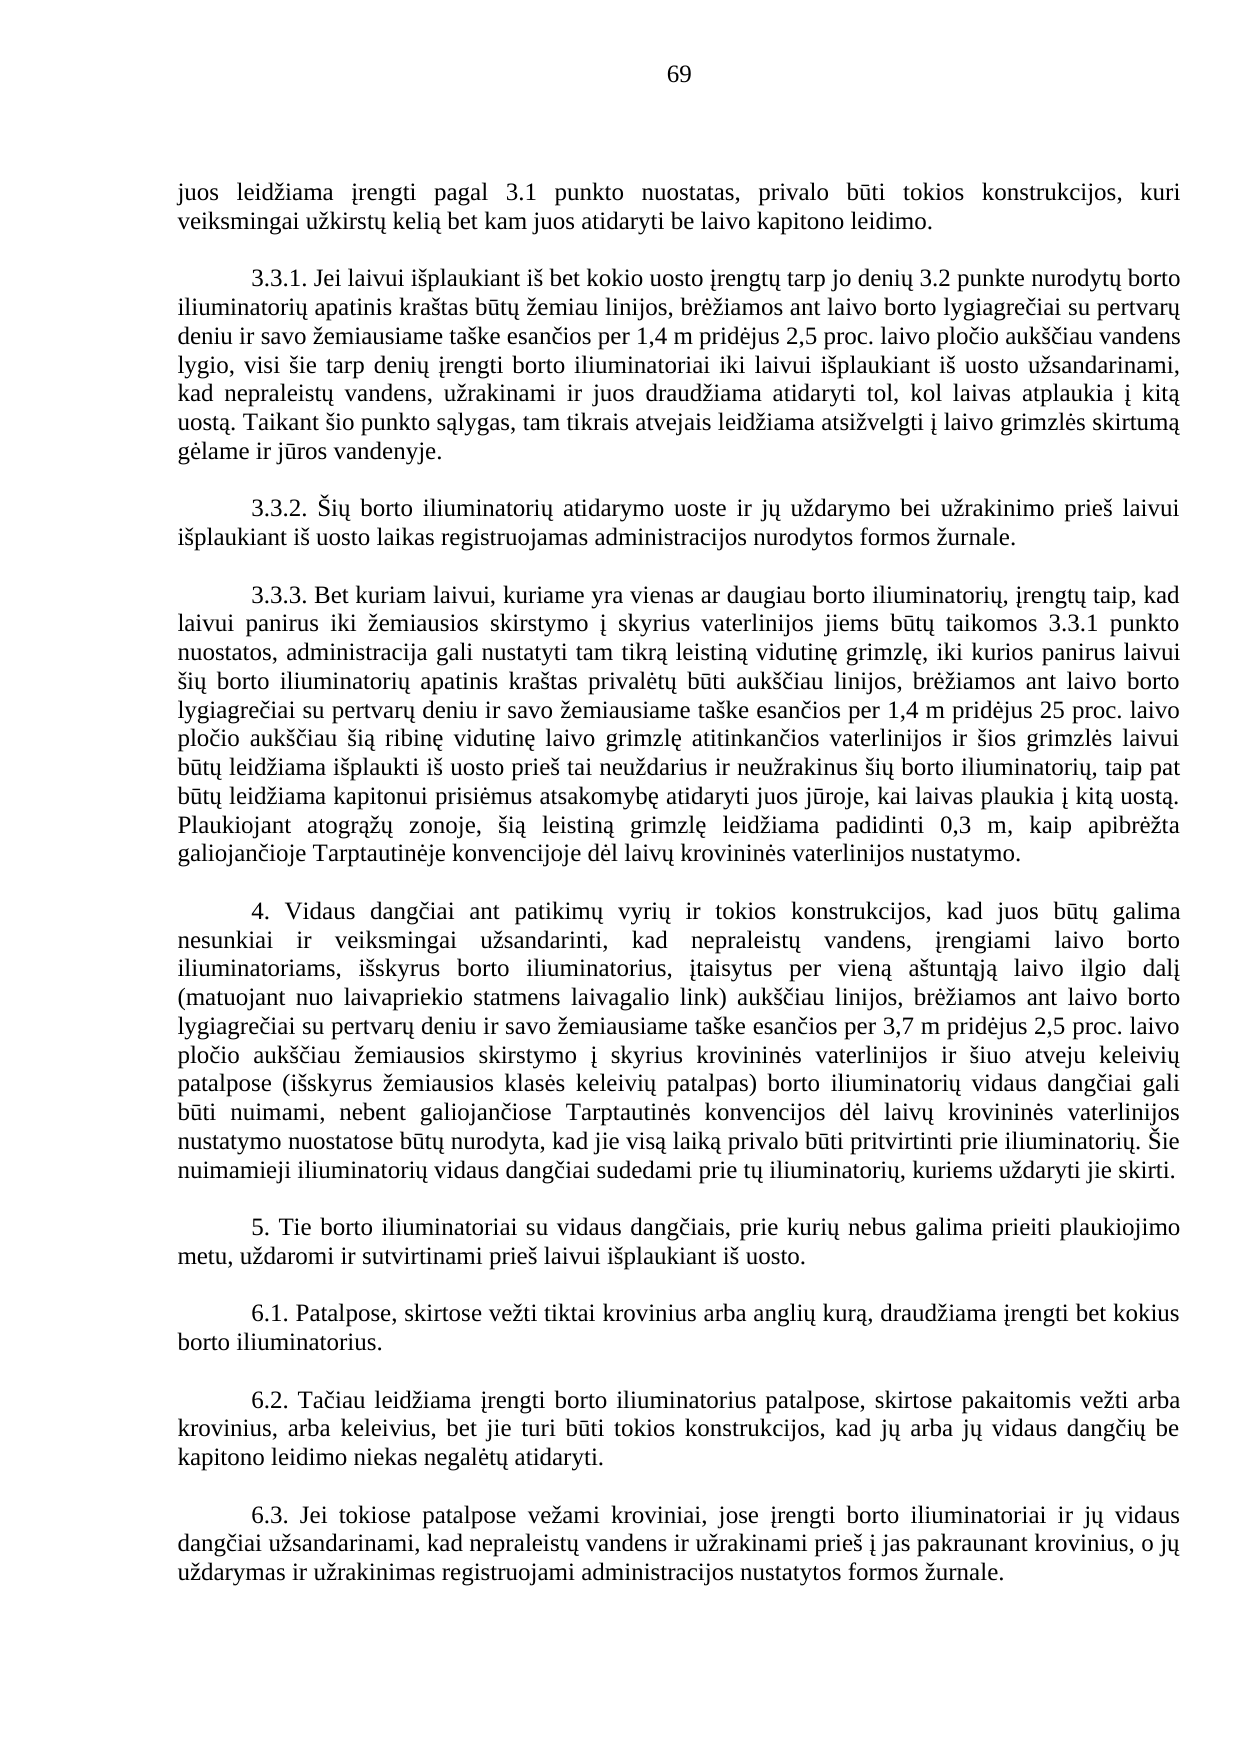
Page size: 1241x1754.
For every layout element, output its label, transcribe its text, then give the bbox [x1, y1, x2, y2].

text juos leidžiama įrengti pagal 3.1 punkto nuostatas, privalo būti tokios konstrukcijos, kuri veiksmingai užkirstų kelią bet kam juos atidaryti be laivo kapitono leidimo. [177, 177, 1181, 235]
text 3.3.2. Šių borto iliuminatorių atidarymo uoste ir jų uždarymo bei užrakinimo prieš laivui išplaukiant iš uosto laikas registruojamas administracijos nurodytos formos žurnale. [177, 493, 1181, 551]
text 5. Tie borto iliuminatoriai su vidaus dangčiais, prie kurių nebus galima prieiti plaukiojimo metu, uždaromi ir sutvirtinami prieš laivui išplaukiant iš uosto. [177, 1212, 1181, 1270]
text 3.3.3. Bet kuriam laivui, kuriame yra vienas ar daugiau borto iliuminatorių, įrengtų taip, kad laivui panirus iki žemiausios skirstymo į skyrius vaterlinijos jiems būtų taikomos 3.3.1 punkto nuostatos, administracija gali nustatyti tam tikrą leistiną vidutinę grimzlę, iki kurios panirus laivui šių borto iliuminatorių apatinis kraštas privalėtų būti aukščiau linijos, brėžiamos ant laivo borto lygiagrečiai su pertvarų deniu ir savo žemiausiame taške esančios per 1,4 m pridėjus 25 proc. laivo pločio aukščiau šią ribinę vidutinę laivo grimzlę atitinkančios vaterlinijos ir šios grimzlės laivui būtų leidžiama išplaukti iš uosto prieš tai neuždarius ir neužrakinus šių borto iliuminatorių, taip pat būtų leidžiama kapitonui prisiėmus atsakomybę atidaryti juos jūroje, kai laivas plaukia į kitą uostą. Plaukiojant atogrąžų zonoje, šią leistiną grimzlę leidžiama padidinti 0,3 m, kaip apibrėžta galiojančioje Tarptautinėje konvencijoje dėl laivų krovininės vaterlinijos nustatymo. [177, 580, 1181, 867]
text 6.3. Jei tokiose patalpose vežami kroviniai, jose įrengti borto iliuminatoriai ir jų vidaus dangčiai užsandarinami, kad nepraleistų vandens ir užrakinami prieš į jas pakraunant krovinius, o jų uždarymas ir užrakinimas registruojami administracijos nustatytos formos žurnale. [177, 1500, 1181, 1586]
text 3.3.1. Jei laivui išplaukiant iš bet kokio uosto įrengtų tarp jo denių 3.2 punkte nurodytų borto iliuminatorių apatinis kraštas būtų žemiau linijos, brėžiamos ant laivo borto lygiagrečiai su pertvarų deniu ir savo žemiausiame taške esančios per 1,4 m pridėjus 2,5 proc. laivo pločio aukščiau vandens lygio, visi šie tarp denių įrengti borto iliuminatoriai iki laivui išplaukiant iš uosto užsandarinami, kad nepraleistų vandens, užrakinami ir juos draudžiama atidaryti tol, kol laivas atplaukia į kitą uostą. Taikant šio punkto sąlygas, tam tikrais atvejais leidžiama atsižvelgti į laivo grimzlės skirtumą gėlame ir jūros vandenyje. [177, 263, 1181, 465]
text 6.2. Tačiau leidžiama įrengti borto iliuminatorius patalpose, skirtose pakaitomis vežti arba krovinius, arba keleivius, bet jie turi būti tokios konstrukcijos, kad jų arba jų vidaus dangčių be kapitono leidimo niekas negalėtų atidaryti. [177, 1385, 1181, 1471]
text 6.1. Patalpose, skirtose vežti tiktai krovinius arba anglių kurą, draudžiama įrengti bet kokius borto iliuminatorius. [177, 1298, 1181, 1356]
text 4. Vidaus dangčiai ant patikimų vyrių ir tokios konstrukcijos, kad juos būtų galima nesunkiai ir veiksmingai užsandarinti, kad nepraleistų vandens, įrengiami laivo borto iliuminatoriams, išskyrus borto iliuminatorius, įtaisytus per vieną aštuntąją laivo ilgio dalį (matuojant nuo laivapriekio statmens laivagalio link) aukščiau linijos, brėžiamos ant laivo borto lygiagrečiai su pertvarų deniu ir savo žemiausiame taške esančios per 3,7 m pridėjus 2,5 proc. laivo pločio aukščiau žemiausios skirstymo į skyrius krovininės vaterlinijos ir šiuo atveju keleivių patalpose (išskyrus žemiausios klasės keleivių patalpas) borto iliuminatorių vidaus dangčiai gali būti nuimami, nebent galiojančiose Tarptautinės konvencijos dėl laivų krovininės vaterlinijos nustatymo nuostatose būtų nurodyta, kad jie visą laiką privalo būti pritvirtinti prie iliuminatorių. Šie nuimamieji iliuminatorių vidaus dangčiai sudedami prie tų iliuminatorių, kuriems uždaryti jie skirti. [177, 896, 1181, 1183]
